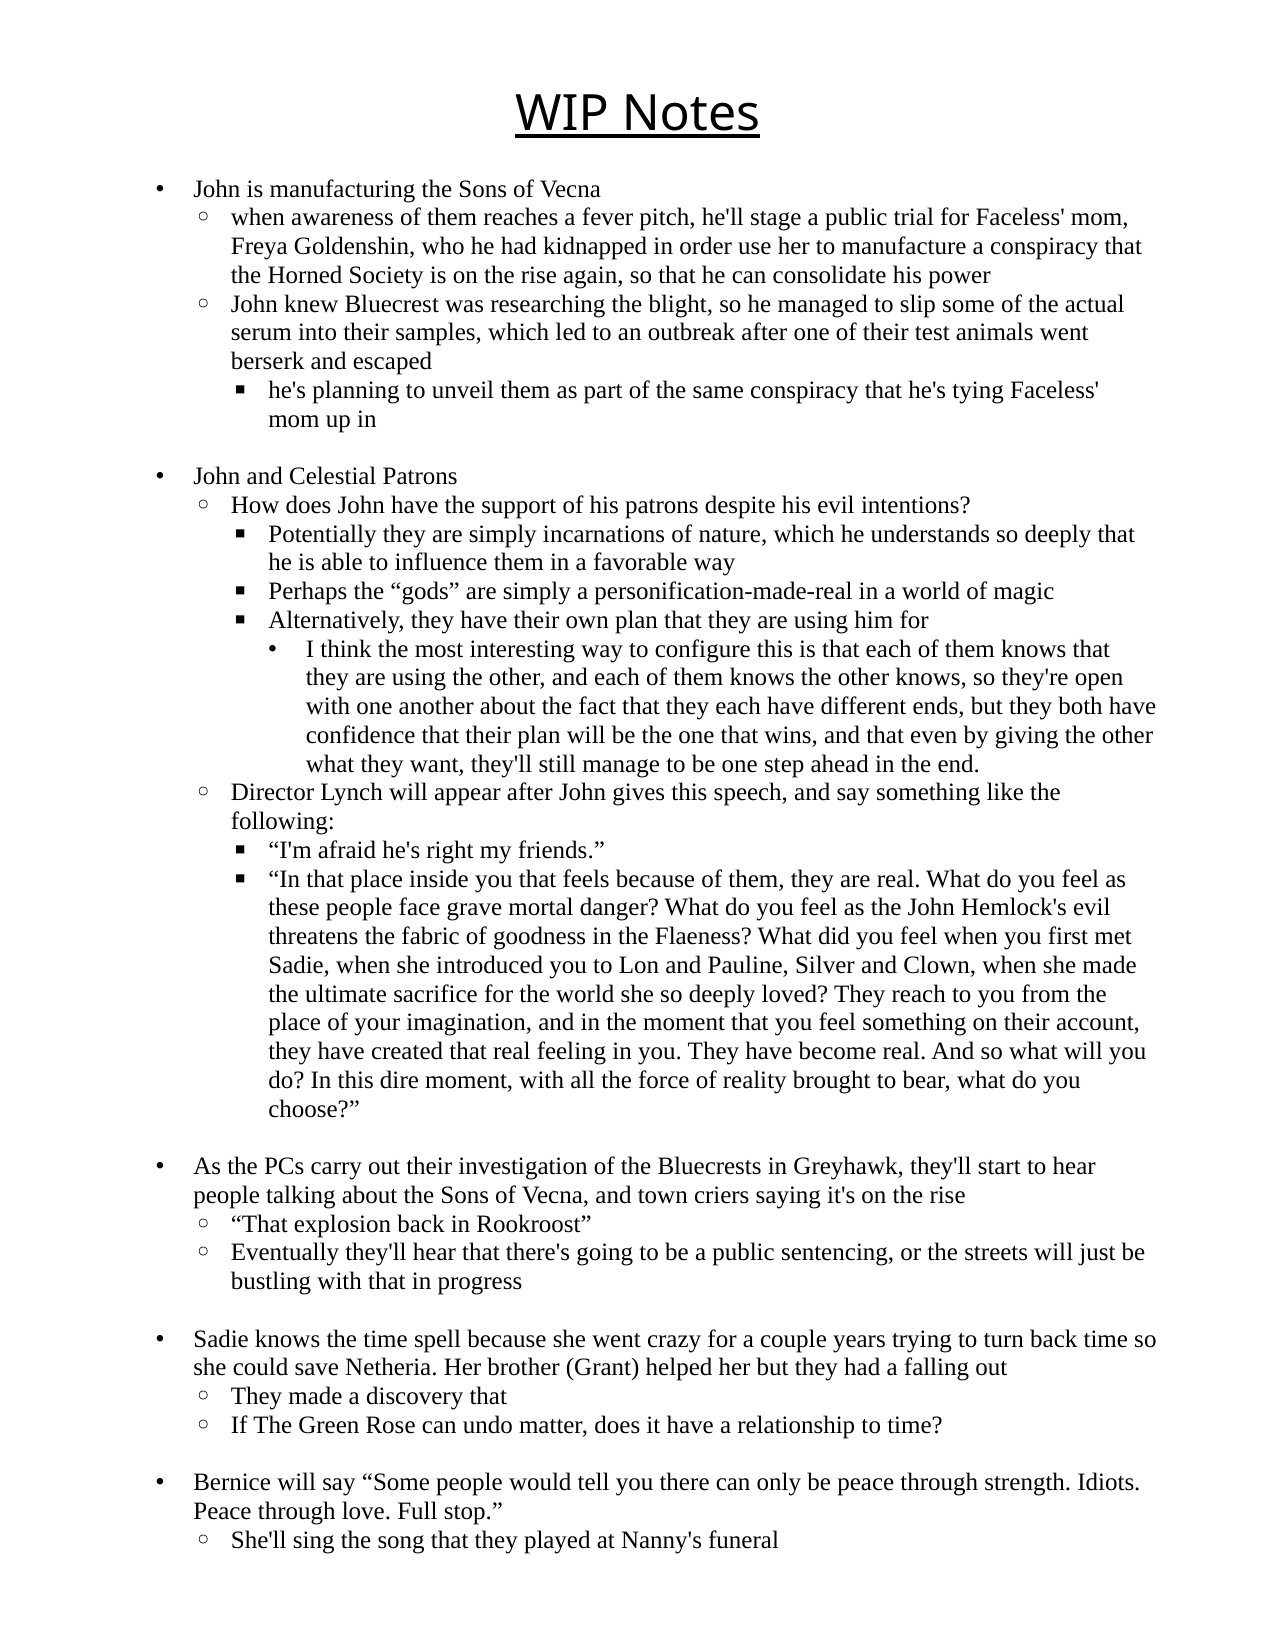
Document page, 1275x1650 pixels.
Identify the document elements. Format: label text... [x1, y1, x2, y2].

list They made a discovery that [193, 1381, 1157, 1410]
list John is manufacturing the Sons of Vecna [156, 174, 1157, 202]
list John knew Bluecrest was researching the blight, so he managed to slip some of the actual serum into their samples, which led to an outbreak after one of their test animals went berserk and escaped [193, 289, 1157, 375]
list he's planning to unveil them as part of the same conspiracy that he's tying Faceless' mom up in [231, 375, 1157, 432]
list As the PCs carry out their investigation of the Bluecrests in Greyhawk, they'll start to hear people talking about the Sons of Vecna, and town criers saying it's on the rise [156, 1151, 1157, 1209]
list If The Green Rose can undo matter, does it have a relationship to time? [193, 1410, 1157, 1439]
list John and Celestial Patrons [156, 461, 1157, 490]
list I think the most interesting way to configure this is that each of them knows that they are using the other, and each of them knows the other knows, so they're open with one another about the fact that they each have different ends, but they both have confidence that their plan will be the one that wins, and that even by giving the other what they want, they'll still manage to be one step ahead in the end. [268, 634, 1157, 777]
text WIP Notes [118, 77, 1157, 145]
list Alternatively, they have their own plan that they are using him for [231, 605, 1157, 634]
list Bernice will say “Some people would tell you there can only be peace through strength. Idiots. Peace through love. Full stop.” [156, 1467, 1157, 1525]
list Director Lynch will appear after John gives this speech, and say something like the following: [193, 777, 1157, 835]
list Perhaps the “gods” are simply a personification-made-real in a world of magic [231, 576, 1157, 605]
list “I'm afraid he's right my friends.” [231, 835, 1157, 864]
list “In that place inside you that feels because of them, they are real. What do you feel as these people face grave mortal danger? What do you feel as the John Hemlock's evil threatens the fabric of goodness in the Flaeness? What did you feel when you first met Sadie, when she introduced you to Lon and Pauline, Silver and Clown, when she made the ultimate sacrifice for the world she so deeply loved? They reach to you from the place of your imagination, and in the moment that you feel something on their account, they have created that real feeling in you. They have become real. And so what will you do? In this dire moment, with all the force of reality brought to bear, what do you choose?” [231, 864, 1157, 1122]
list “That explosion back in Rookroost” [193, 1209, 1157, 1237]
list Potentially they are simply incarnations of nature, which he understands so deeply that he is able to influence them in a favorable way [231, 519, 1157, 576]
list Sadie knows the time spell because she went crazy for a couple years trying to turn back time so she could save Netheria. Her brother (Grant) helped her but they had a falling out [156, 1324, 1157, 1381]
list How does John have the support of his patrons despite his evil intentions? [193, 490, 1157, 519]
list Eventually they'll hear that there's going to be a public sentencing, or the streets will just be bustling with that in progress [193, 1237, 1157, 1295]
list when awareness of them reaches a fever pitch, he'll stage a public trial for Faceless' mom, Freya Goldenshin, who he had kidnapped in order use her to manufacture a conspiracy that the Horned Society is on the rise again, so that he can consolidate his power [193, 202, 1157, 289]
list She'll sing the song that they played at Nanny's funeral [193, 1525, 1157, 1554]
